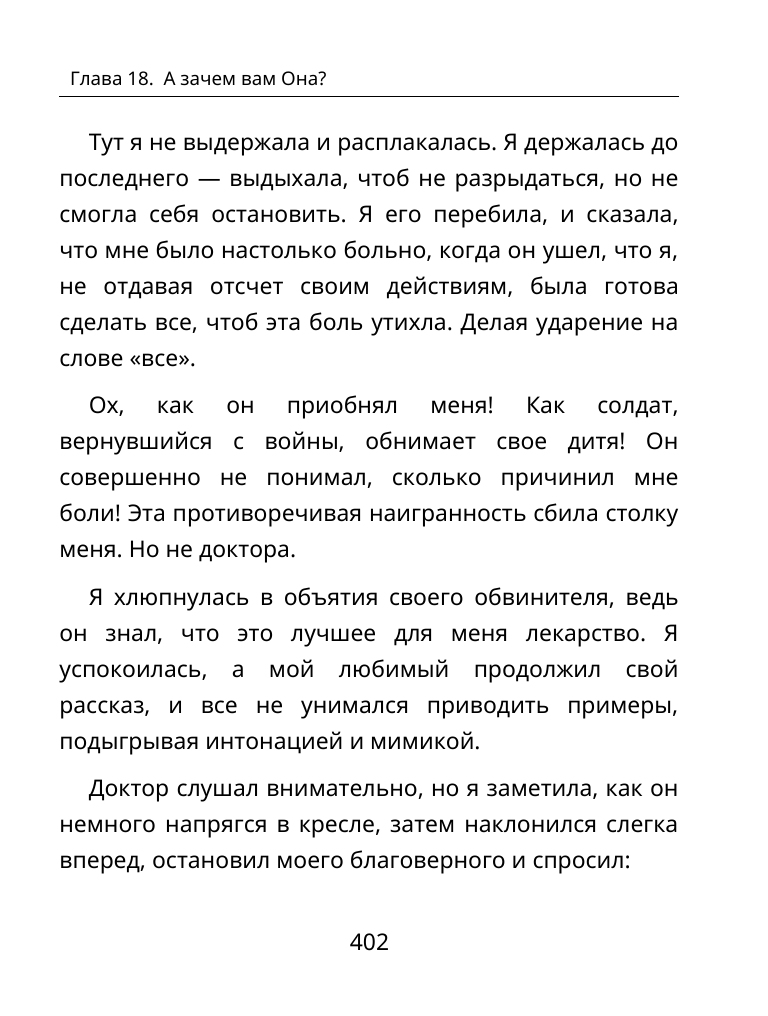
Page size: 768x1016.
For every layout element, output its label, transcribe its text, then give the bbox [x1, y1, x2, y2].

text Доктор слушал внимательно, но я заметила, как он немного напрягся в кресле, затем наклонился слегка вперед, остановил моего благоверного и спросил: [59, 772, 679, 875]
text Тут я не выдержала и расплакалась. Я держалась до последнего — выдыхала, чтоб не разрыдаться, но не смогла себя остановить. Я его перебила, и сказала, что мне было настолько больно, когда он ушел, что я, не отдавая отсчет своим действиям, была готова сделать все, чтоб эта боль утихла. Делая ударение на слове «все». [59, 126, 679, 373]
text Ох, как он приобнял меня! Как солдат, вернувшийся с войны, обнимает свое дитя! Он совершенно не понимал, сколько причинил мне боли! Эта противоречивая наигранность сбила столку меня. Но не доктора. [59, 389, 679, 564]
text Я хлюпнулась в объятия своего обвинителя, ведь он знал, что это лучшее для меня лекарство. Я успокоилась, а мой любимый продолжил свой рассказ, и все не унимался приводить примеры, подыгрывая интонацией и мимикой. [59, 581, 679, 756]
